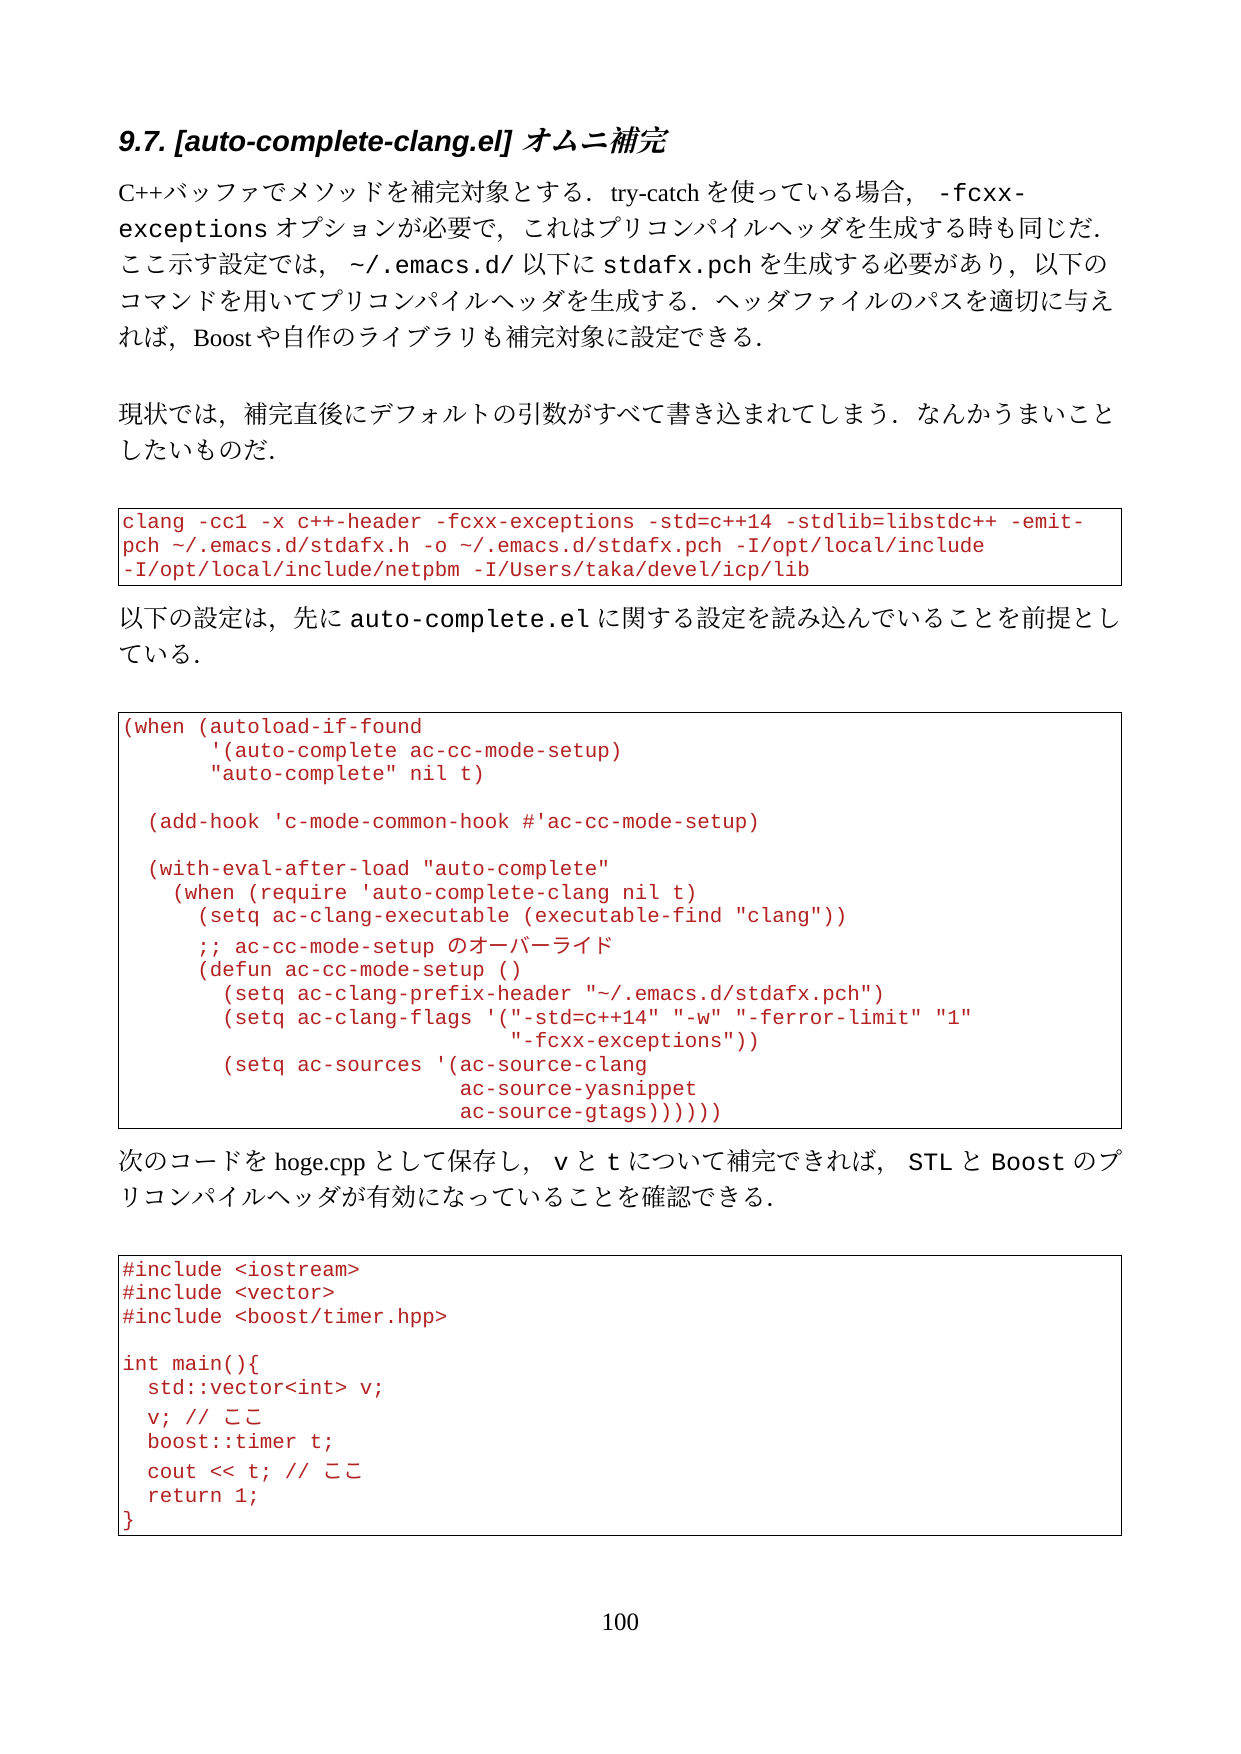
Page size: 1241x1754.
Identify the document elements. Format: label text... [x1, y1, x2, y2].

text std::vector<int> v; [119, 1373, 1121, 1397]
text 次のコードを hoge.cpp として保存し， v と t について補完できれば， STL と Boost のプリコンパイルヘッダが有効になっていることを確認できる． [118, 1141, 1122, 1242]
text (setq ac-clang-flags '("-std=c++14" "-w" "-ferror-limit" "1" [119, 1003, 1121, 1026]
text clang -cc1 -x c++-header -fcxx-exceptions -std=c++14 -stdlib=libstdc++ -emit-pch ~/.emacs.d/stdafx.h -o ~/.emacs.d/stdafx.pch -I/opt/local/include -I/opt/local/include/netpbm -I/Users/taka/devel/icp/lib [119, 509, 1121, 585]
text #include <vector> [119, 1278, 1121, 1302]
text (setq ac-clang-executable (executable-find "clang")) [119, 901, 1121, 925]
text (add-hook 'c-mode-common-hook #'ac-cc-mode-setup) [119, 807, 1121, 830]
subtitle [auto-complete-clang.el] オムニ補完 [118, 118, 1122, 160]
text ac-source-gtags)))))) [119, 1097, 1121, 1128]
text (with-eval-after-load "auto-complete" [119, 854, 1121, 878]
text boost::timer t; [119, 1427, 1121, 1451]
text (setq ac-clang-prefix-header "~/.emacs.d/stdafx.pch") [119, 979, 1121, 1003]
text C++バッファでメソッドを補完対象とする．try-catch を使っている場合， -fcxx-exceptions オプションが必要で，これはプリコンパイルヘッダを生成する時も同じだ．ここ示す設定では， ~/.emacs.d/ 以下に stdafx.pch を生成する必要があり，以下のコマンドを用いてプリコンパイルヘッダを生成する．ヘッダファイルのパスを適切に与えれば，Boostや自作のライブラリも補完対象に設定できる． [118, 172, 1122, 382]
text "-fcxx-exceptions")) [119, 1026, 1121, 1050]
text int main(){ [119, 1349, 1121, 1373]
text (when (autoload-if-found [119, 713, 1121, 736]
text } [119, 1505, 1121, 1535]
text (defun ac-cc-mode-setup () [119, 955, 1121, 979]
text #include <boost/timer.hpp> [119, 1302, 1121, 1326]
text ac-source-yasnippet [119, 1074, 1121, 1097]
text 現状では，補完直後にデフォルトの引数がすべて書き込まれてしまう．なんかうまいことしたいものだ． [118, 394, 1122, 495]
text 以下の設定は，先に auto-complete.el に関する設定を読み込んでいることを前提としている． [118, 599, 1122, 700]
text cout << t; // ここ [119, 1451, 1121, 1481]
text (setq ac-sources '(ac-source-clang [119, 1050, 1121, 1074]
text return 1; [119, 1481, 1121, 1505]
text ;; ac-cc-mode-setup のオーバーライド [119, 925, 1121, 955]
text v; // ここ [119, 1397, 1121, 1427]
text #include <iostream> [119, 1256, 1121, 1278]
text "auto-complete" nil t) [119, 759, 1121, 783]
text '(auto-complete ac-cc-mode-setup) [119, 736, 1121, 759]
text (when (require 'auto-complete-clang nil t) [119, 878, 1121, 901]
